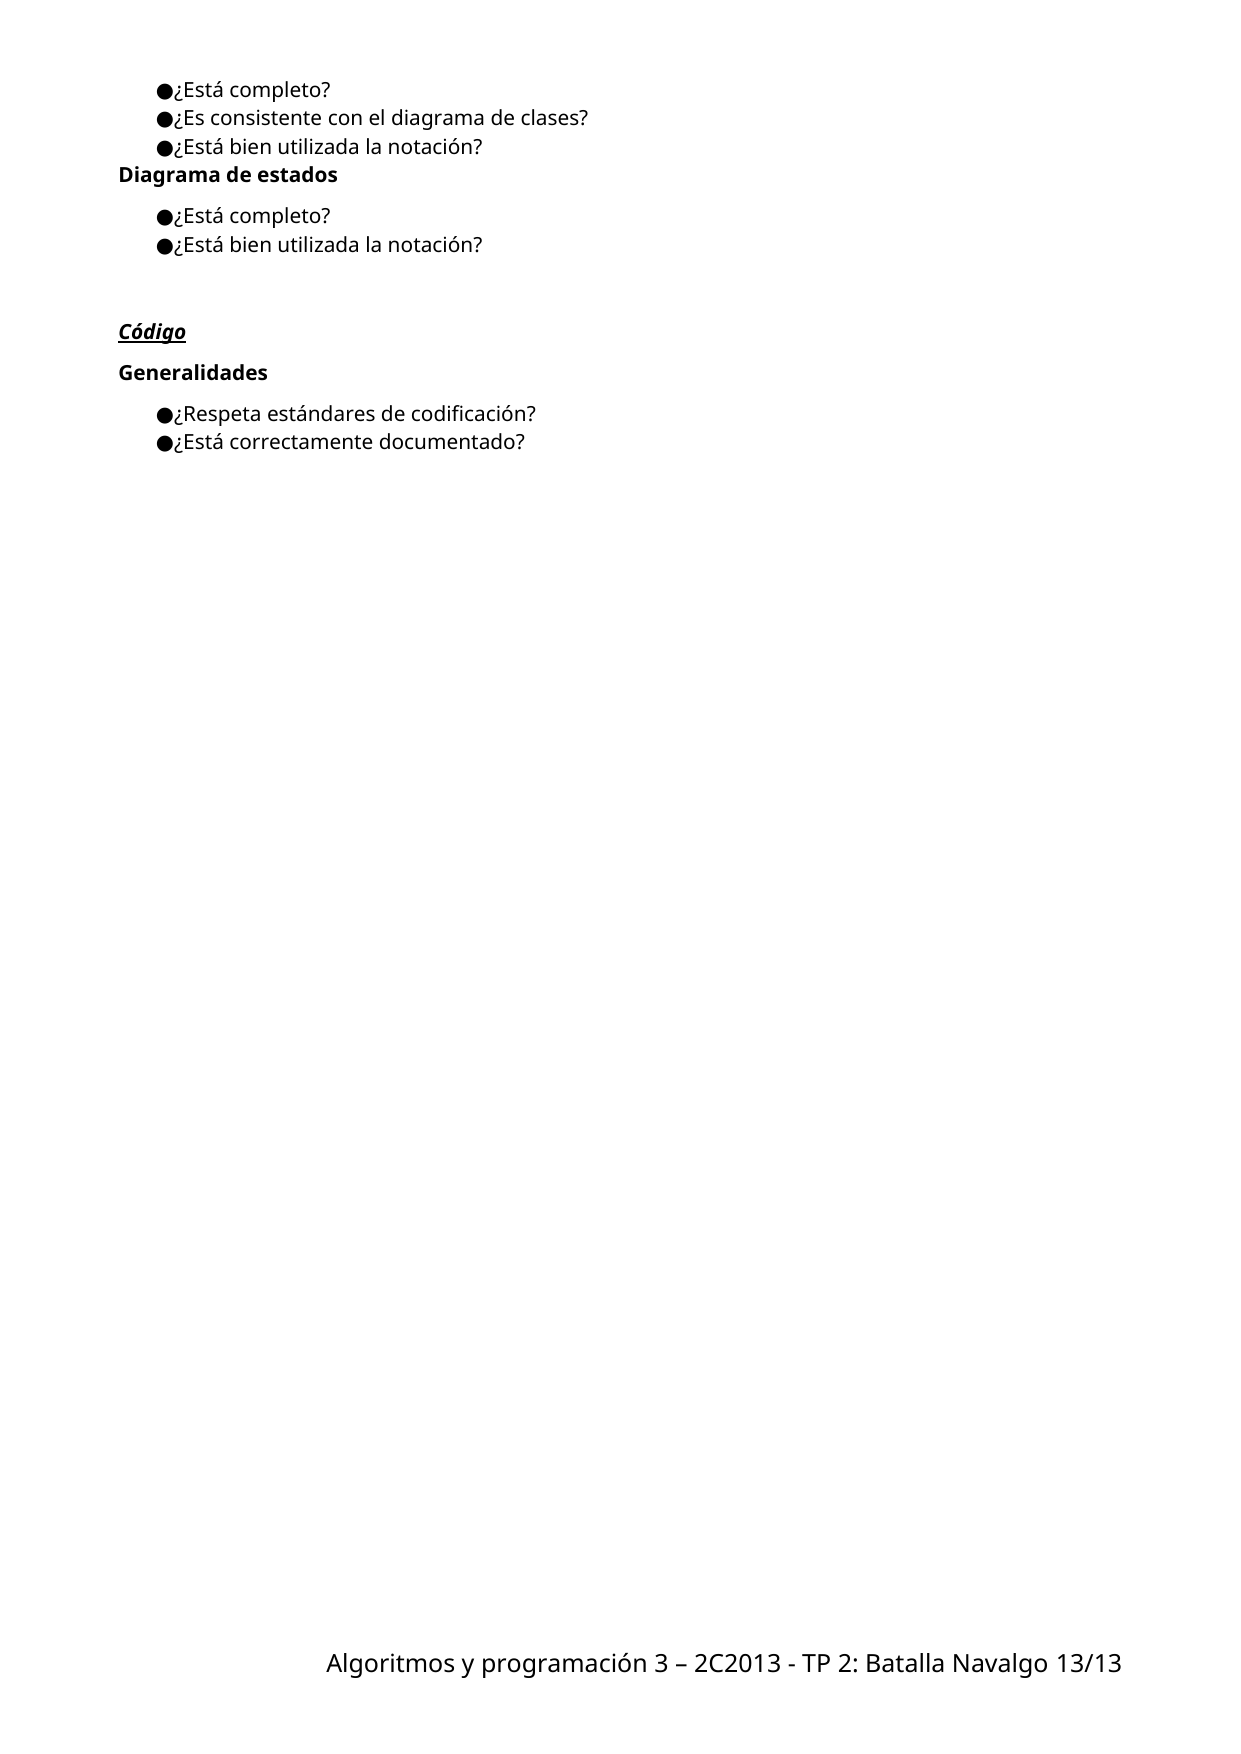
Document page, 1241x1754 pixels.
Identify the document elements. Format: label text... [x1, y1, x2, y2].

text Generalidades [118, 358, 1122, 387]
list ¿Respeta estándares de codificación? [118, 399, 1122, 427]
list ¿Está completo? [118, 201, 1122, 230]
list ¿Es consistente con el diagrama de clases? [118, 103, 1122, 132]
list ¿Está correctamente documentado? [118, 427, 1122, 456]
list ¿Está bien utilizada la notación? [118, 230, 1122, 258]
list ¿Está bien utilizada la notación? [118, 132, 1122, 160]
list ¿Está completo? [118, 75, 1122, 103]
text Diagrama de estados [118, 160, 1122, 189]
subtitle Código [118, 317, 1122, 346]
